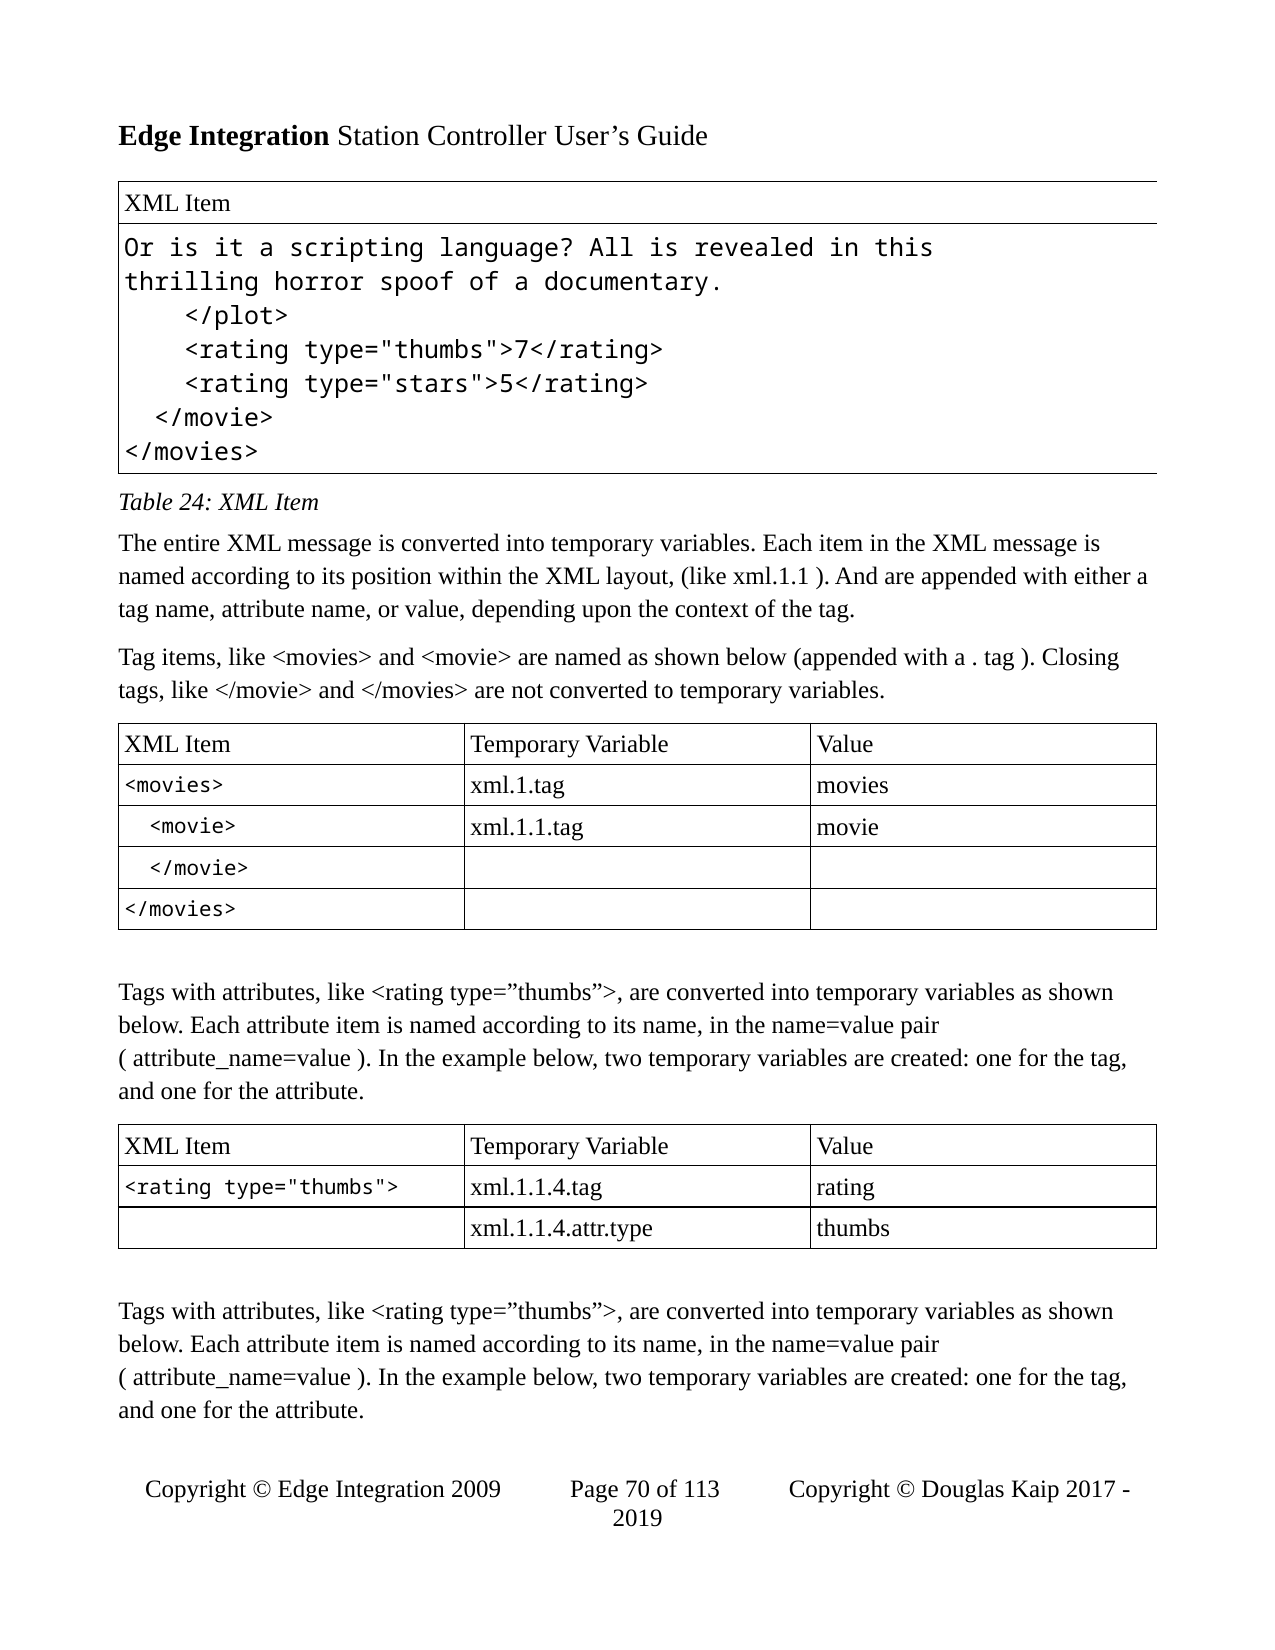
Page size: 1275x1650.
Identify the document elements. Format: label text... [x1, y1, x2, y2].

text Tags with attributes, like <rating type=”thumbs”>, are converted into temporary variables as shown below. Each attribute item is named according to its name, in the name=value pair ( attribute_name=value ). In the example below, two temporary variables are created: one for the tag, and one for the attribute. [118, 977, 1157, 1105]
table_cell movies [811, 765, 1156, 805]
table_cell [811, 889, 1156, 929]
table_header XML Item [119, 724, 464, 764]
table_cell movie [811, 806, 1156, 846]
text The entire XML message is converted into temporary variables. Each item in the XML message is named according to its position within the XML layout, (like xml.1.1 ). And are appended with either a tag name, attribute name, or value, depending upon the context of the tag. [118, 528, 1157, 623]
table_cell [465, 889, 810, 929]
table_cell thumbs [811, 1208, 1156, 1248]
text Tags with attributes, like <rating type=”thumbs”>, are converted into temporary variables as shown below. Each attribute item is named according to its name, in the name=value pair ( attribute_name=value ). In the example below, two temporary variables are created: one for the tag, and one for the attribute. [118, 1296, 1157, 1424]
table_cell </movie> [119, 847, 464, 887]
table_cell [811, 847, 1156, 887]
table_header XML Item [119, 1125, 464, 1165]
table_cell <rating type="thumbs"> [119, 1166, 464, 1206]
table_header Value [811, 1125, 1156, 1165]
table_cell xml.1.tag [465, 765, 810, 805]
table_cell [119, 1208, 464, 1248]
table_cell xml.1.1.tag [465, 806, 810, 846]
text Table 24: XML Item [118, 487, 1157, 516]
table_cell <movies> [119, 765, 464, 805]
table_cell <movie> [119, 806, 464, 846]
table_header Value [811, 724, 1156, 764]
table_cell </movies> [119, 889, 464, 929]
table_cell Or is it a scripting language? All is revealed in this thrilling horror spoof of a documentary. </plot> <rating type="thumbs">7</rating> <rating type="stars">5</rating> </movie> </movies> [119, 224, 1157, 473]
table_header Temporary Variable [465, 724, 810, 764]
table_cell rating [811, 1166, 1156, 1206]
table_cell xml.1.1.4.attr.type [465, 1208, 810, 1248]
table_cell [465, 847, 810, 887]
text Tag items, like <movies> and <movie> are named as shown below (appended with a . tag ). Closing tags, like </movie> and </movies> are not converted to temporary variables. [118, 642, 1157, 703]
table_cell xml.1.1.4.tag [465, 1166, 810, 1206]
table_header XML Item [119, 182, 1157, 222]
table_header Temporary Variable [465, 1125, 810, 1165]
